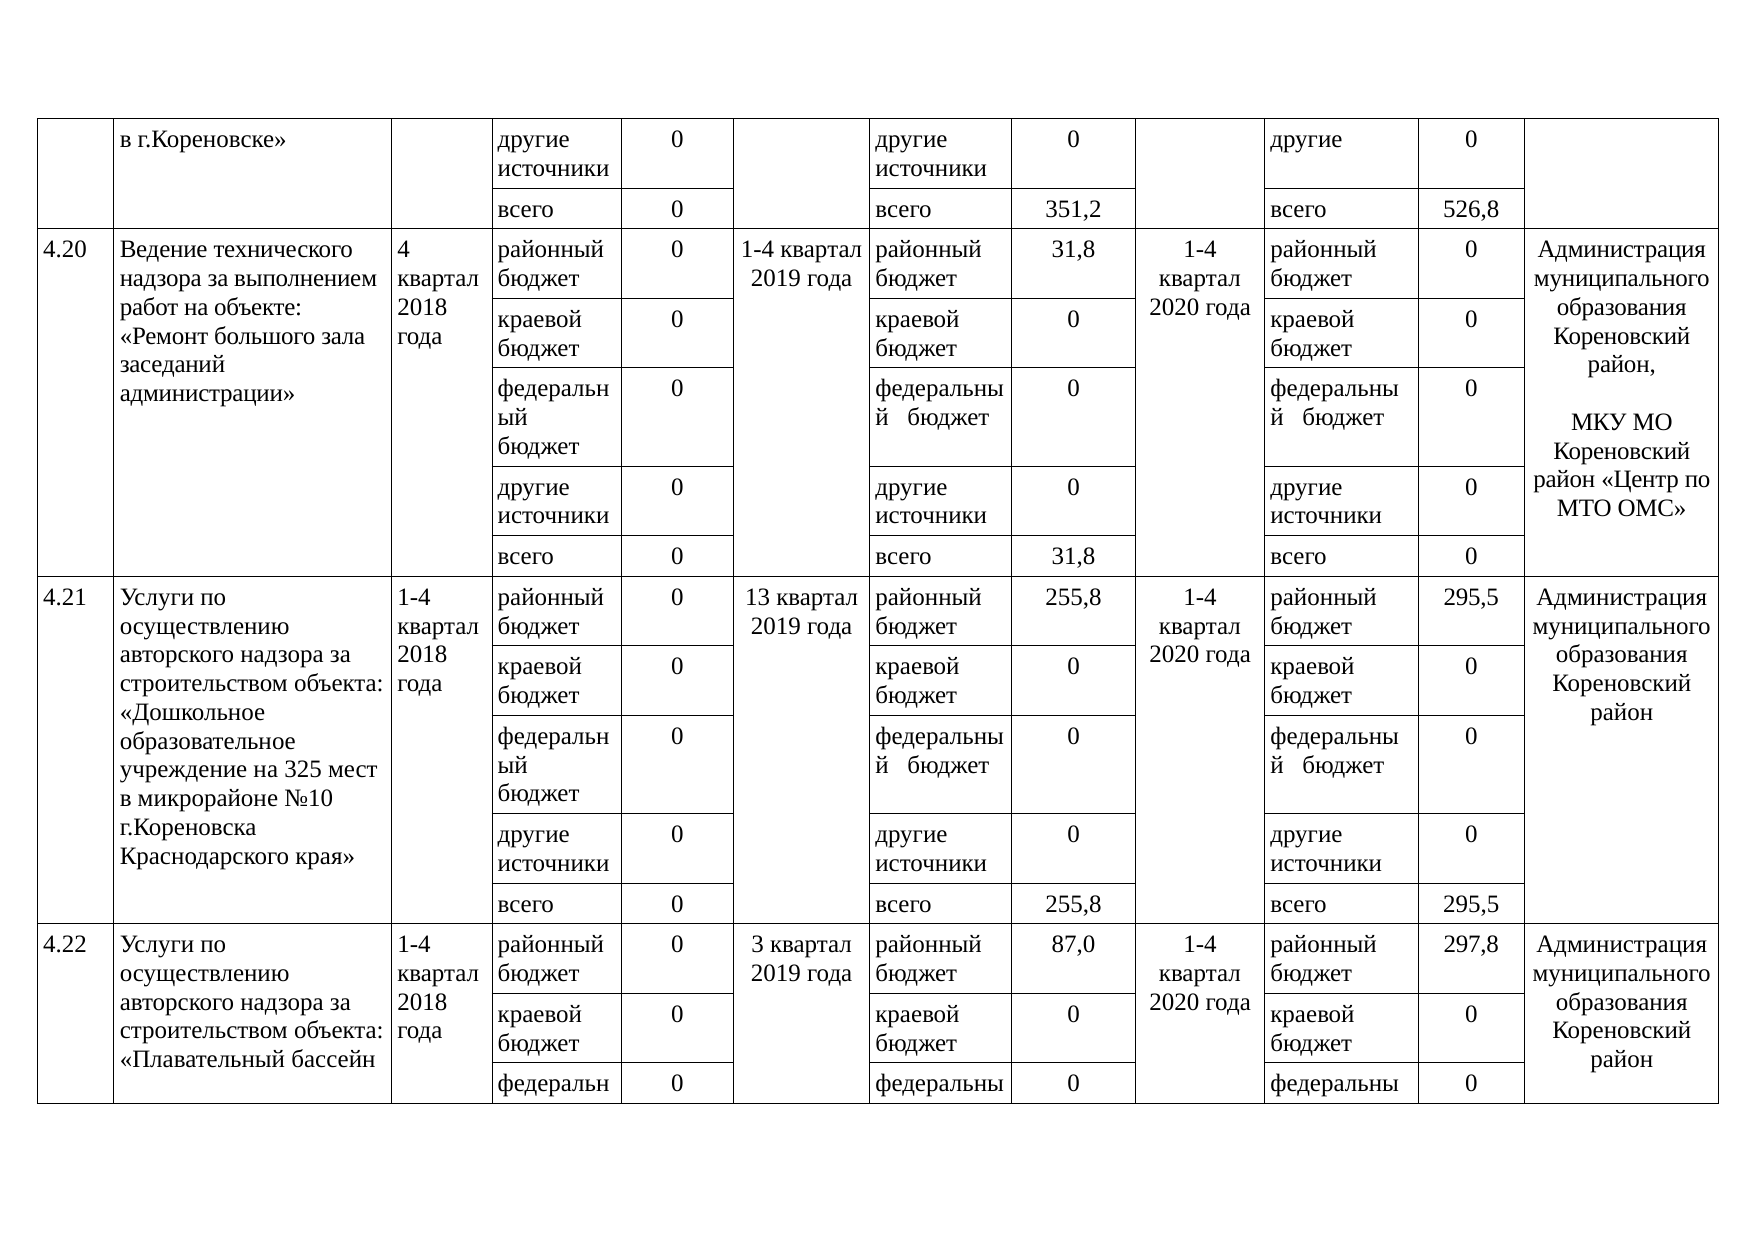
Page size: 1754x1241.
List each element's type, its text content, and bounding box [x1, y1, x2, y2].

table_cell 0 [622, 368, 733, 466]
table_cell всего [870, 884, 1011, 923]
table_cell 0 [1419, 716, 1524, 813]
table_cell [1525, 119, 1718, 228]
table_cell 0 [1012, 814, 1135, 882]
table_cell 4.20 [38, 229, 113, 576]
table_cell 0 [622, 467, 733, 535]
table_cell краевой бюджет [1265, 299, 1418, 367]
table_cell другие источники [493, 467, 621, 535]
table_cell федеральны [1265, 1063, 1418, 1103]
table_cell всего [870, 536, 1011, 576]
table_cell федеральн [493, 1063, 621, 1103]
table_cell 0 [622, 884, 733, 923]
table_cell всего [493, 536, 621, 576]
table_cell районный бюджет [493, 577, 621, 645]
table_cell Администрация муниципального образования Кореновский район, МКУ МО Кореновский район «Центр по МТО ОМС» [1525, 229, 1718, 576]
table_cell 0 [1012, 368, 1135, 466]
table_cell другие источники [870, 467, 1011, 535]
table_cell 31,8 [1012, 536, 1135, 576]
table_cell 0 [1012, 994, 1135, 1062]
table_cell 31,8 [1012, 229, 1135, 298]
table_cell 0 [1419, 1063, 1524, 1103]
table_cell 0 [622, 994, 733, 1062]
table_cell всего [493, 884, 621, 923]
table_cell всего [870, 189, 1011, 228]
table_cell 1-4 квартал 2018 года [392, 924, 492, 1103]
table_cell Администрация муниципального образования Кореновский район [1525, 577, 1718, 923]
table_cell всего [1265, 884, 1418, 923]
table_cell 1-4 квартал 2020 года [1136, 229, 1264, 576]
table_cell 0 [1012, 299, 1135, 367]
table_cell Услуги по осуществлению авторского надзора за строительством объекта: «Плавательный бассейн [114, 924, 391, 1103]
table_cell 526,8 [1419, 189, 1524, 228]
table_cell [392, 119, 492, 228]
table_cell 87,0 [1012, 924, 1135, 993]
table_cell 0 [1419, 299, 1524, 367]
table_cell районный бюджет [1265, 577, 1418, 645]
table_cell районный бюджет [870, 229, 1011, 298]
table_cell всего [1265, 536, 1418, 576]
table_cell районный бюджет [870, 924, 1011, 993]
table_cell 13 квартал 2019 года [734, 577, 869, 923]
table_cell федеральный бюджет [870, 716, 1011, 813]
table_cell краевой бюджет [1265, 994, 1418, 1062]
table_cell 1-4 квартал 2020 года [1136, 577, 1264, 923]
table_cell районный бюджет [1265, 229, 1418, 298]
table_cell 1-4 квартал 2018 года [392, 577, 492, 923]
table_cell другие источники [870, 814, 1011, 882]
table_cell 295,5 [1419, 577, 1524, 645]
table_cell 0 [622, 814, 733, 882]
table_cell другие источники [493, 119, 621, 188]
table_cell федеральны [870, 1063, 1011, 1103]
table_cell краевой бюджет [493, 299, 621, 367]
table_cell краевой бюджет [1265, 646, 1418, 715]
table_cell районный бюджет [1265, 924, 1418, 993]
table_cell 295,5 [1419, 884, 1524, 923]
table_cell 0 [1419, 536, 1524, 576]
table_cell 4.21 [38, 577, 113, 923]
table_cell 0 [1419, 229, 1524, 298]
table_cell [734, 119, 869, 228]
table_cell 255,8 [1012, 884, 1135, 923]
table_cell краевой бюджет [493, 994, 621, 1062]
table_cell 0 [1419, 368, 1524, 466]
table_cell 297,8 [1419, 924, 1524, 993]
table_cell краевой бюджет [870, 646, 1011, 715]
table_cell 0 [1012, 716, 1135, 813]
table_cell 0 [622, 646, 733, 715]
table_cell 0 [622, 1063, 733, 1103]
table_cell 0 [1419, 994, 1524, 1062]
table_cell Ведение технического надзора за выполнением работ на объекте: «Ремонт большого зала заседаний администрации» [114, 229, 391, 576]
table_cell 1-4 квартал 2019 года [734, 229, 869, 576]
table_cell Услуги по осуществлению авторского надзора за строительством объекта: «Дошкольное образовательное учреждение на 325 мест в микрорайоне №10 г.Кореновска Краснодарского края» [114, 577, 391, 923]
table_cell 0 [622, 924, 733, 993]
table_cell другие источники [1265, 467, 1418, 535]
table_cell 0 [622, 716, 733, 813]
table_cell краевой бюджет [493, 646, 621, 715]
table_cell краевой бюджет [870, 994, 1011, 1062]
table_cell 0 [1419, 814, 1524, 882]
table_cell федеральный бюджет [1265, 368, 1418, 466]
table_cell [1136, 119, 1264, 228]
table_cell районный бюджет [870, 577, 1011, 645]
table_cell федеральный бюджет [493, 368, 621, 466]
table_cell федеральный бюджет [493, 716, 621, 813]
table_cell другие [1265, 119, 1418, 188]
table_cell 0 [622, 299, 733, 367]
table_cell 0 [1012, 467, 1135, 535]
table_cell 0 [622, 229, 733, 298]
table_cell районный бюджет [493, 229, 621, 298]
table_cell краевой бюджет [870, 299, 1011, 367]
table_cell Администрация муниципального образования Кореновский район [1525, 924, 1718, 1103]
table_cell 4.22 [38, 924, 113, 1103]
table_cell 0 [622, 536, 733, 576]
table_cell районный бюджет [493, 924, 621, 993]
table_cell другие источники [870, 119, 1011, 188]
table_cell в г.Кореновске» [114, 119, 391, 228]
table_cell 0 [622, 577, 733, 645]
table_cell 0 [622, 119, 733, 188]
table_cell 0 [1012, 1063, 1135, 1103]
table_cell 1-4 квартал 2020 года [1136, 924, 1264, 1103]
table_cell 0 [1419, 467, 1524, 535]
table_cell 0 [1419, 646, 1524, 715]
table_cell федеральный бюджет [1265, 716, 1418, 813]
table_cell 0 [1012, 646, 1135, 715]
table_cell 351,2 [1012, 189, 1135, 228]
table_cell [38, 119, 113, 228]
table_cell другие источники [1265, 814, 1418, 882]
table_cell 0 [1419, 119, 1524, 188]
table_cell всего [493, 189, 621, 228]
table_cell 0 [1012, 119, 1135, 188]
table_cell федеральный бюджет [870, 368, 1011, 466]
table_cell 0 [622, 189, 733, 228]
table_cell всего [1265, 189, 1418, 228]
table_cell 4 квартал 2018 года [392, 229, 492, 576]
table_cell 3 квартал 2019 года [734, 924, 869, 1103]
table_cell другие источники [493, 814, 621, 882]
table_cell 255,8 [1012, 577, 1135, 645]
